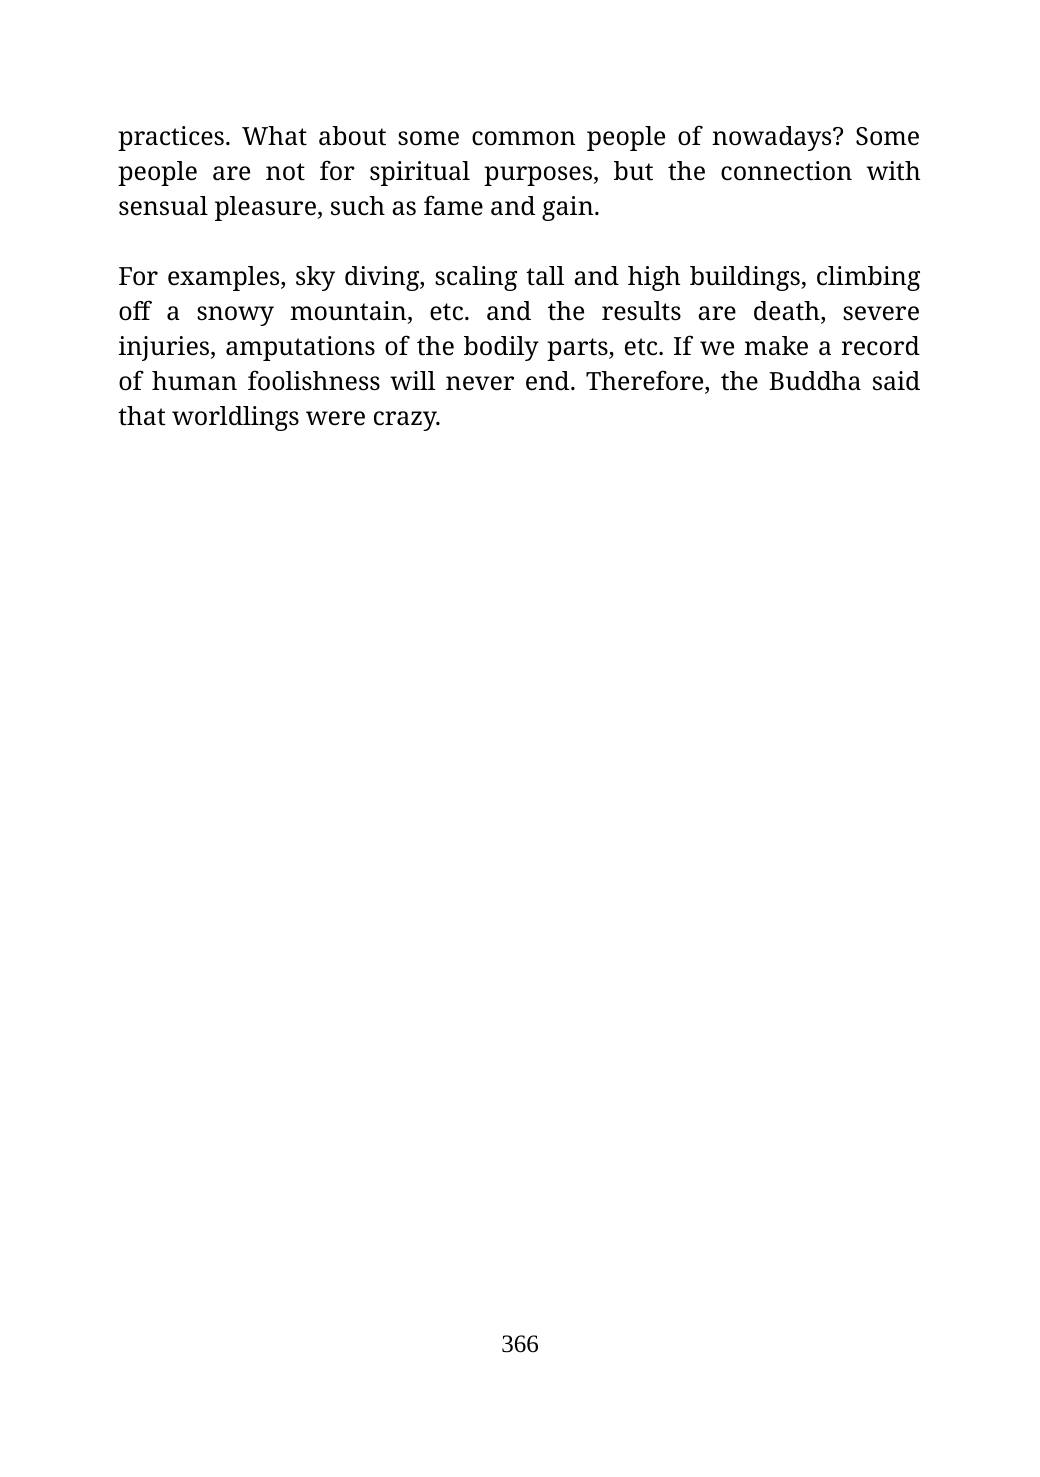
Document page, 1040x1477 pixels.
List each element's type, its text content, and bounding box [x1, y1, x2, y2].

text practices. What about some common people of nowadays? Some people are not for spiritual purposes, but the connection with sensual pleasure, such as fame and gain. For examples, sky diving, scaling tall and high buildings, climbing off a snowy mountain, etc. and the results are death, severe injuries, amputations of the bodily parts, etc. If we make a record of human foolishness will never end. Therefore, the Buddha said that worldlings were crazy. [118, 118, 922, 433]
